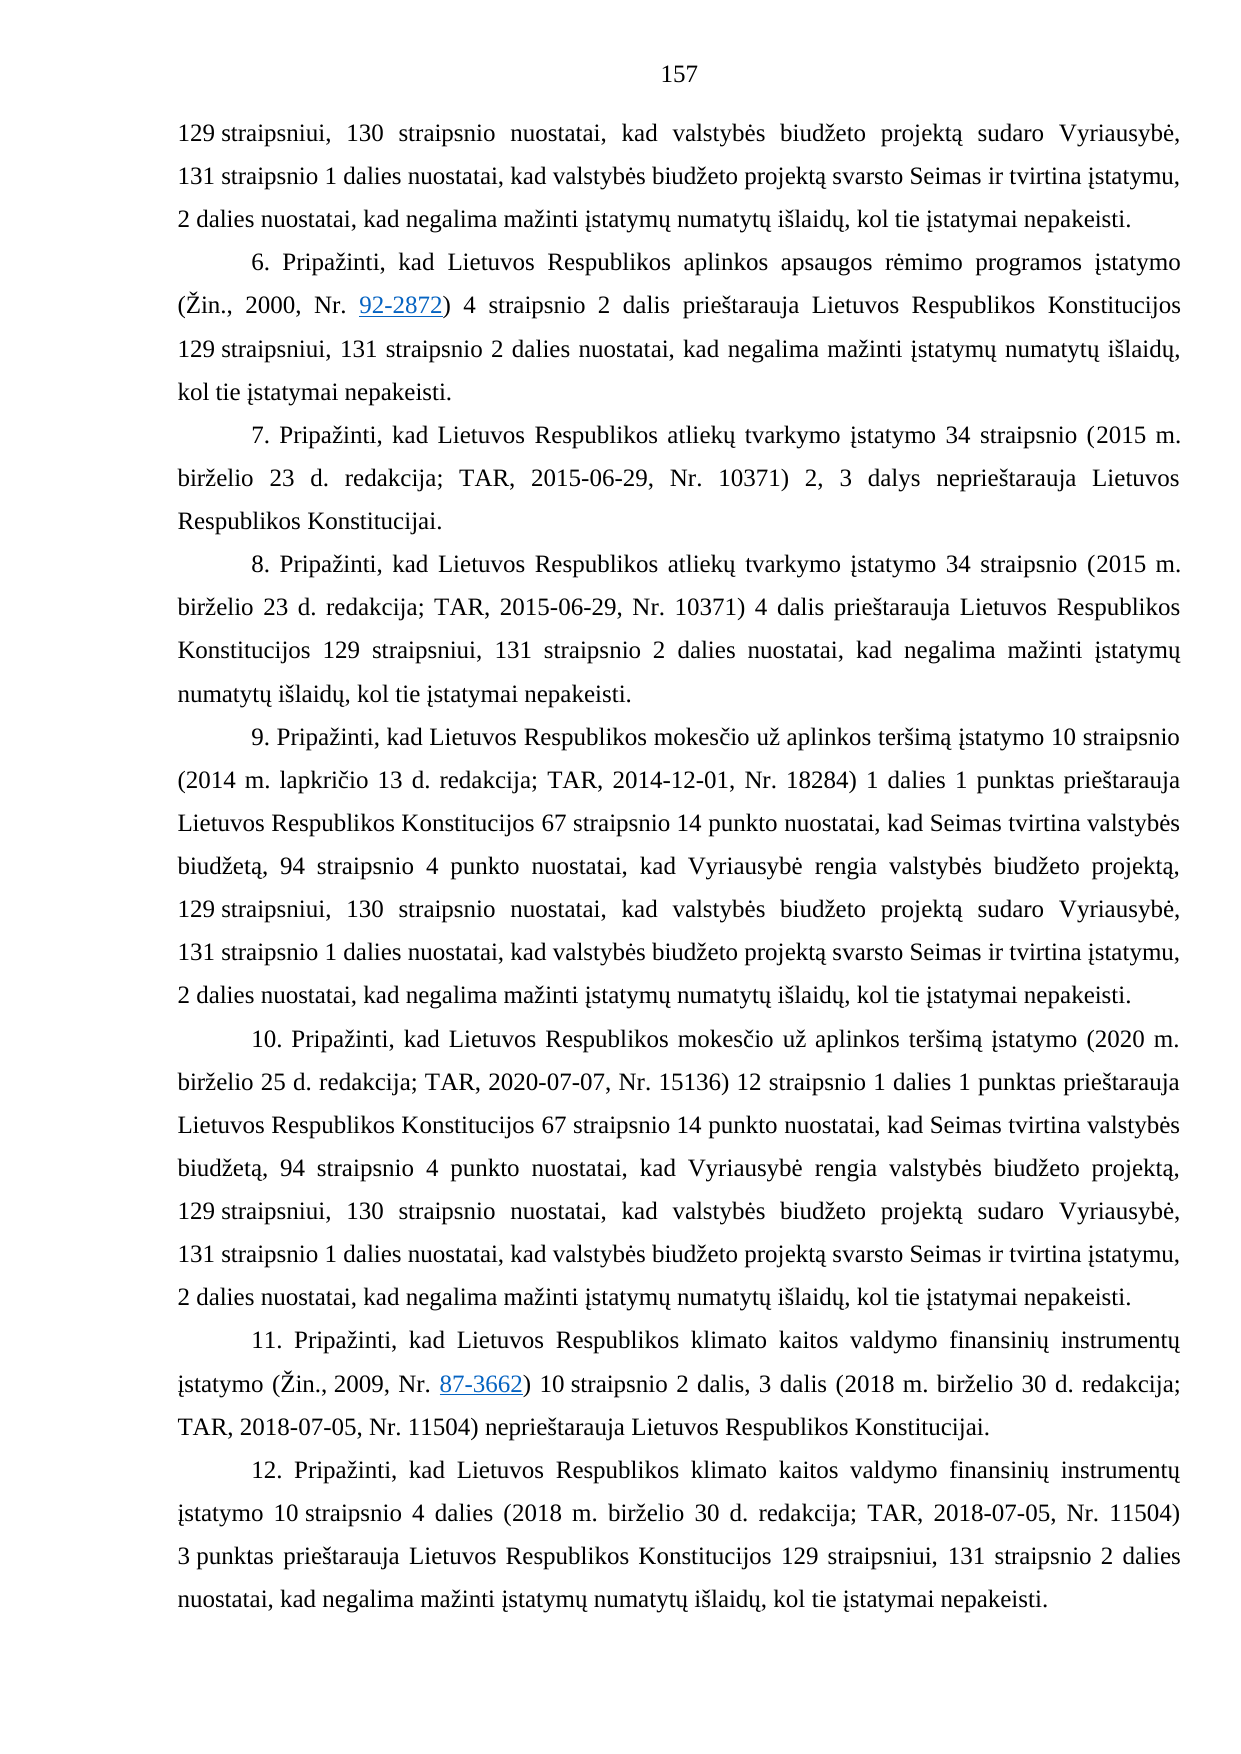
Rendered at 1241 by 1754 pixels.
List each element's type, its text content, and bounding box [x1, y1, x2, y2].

text 9. Pripažinti, kad Lietuvos Respublikos mokesčio už aplinkos teršimą įstatymo 10 straipsnio (2014 m. lapkričio 13 d. redakcija; TAR, 2014-12-01, Nr. 18284) 1 dalies 1 punktas prieštarauja Lietuvos Respublikos Konstitucijos 67 straipsnio 14 punkto nuostatai, kad Seimas tvirtina valstybės biudžetą, 94 straipsnio 4 punkto nuostatai, kad Vyriausybė rengia valstybės biudžeto projektą, 129 straipsniui, 130 straipsnio nuostatai, kad valstybės biudžeto projektą sudaro Vyriausybė, 131 straipsnio 1 dalies nuostatai, kad valstybės biudžeto projektą svarsto Seimas ir tvirtina įstatymu, 2 dalies nuostatai, kad negalima mažinti įstatymų numatytų išlaidų, kol tie įstatymai nepakeisti. [177, 722, 1181, 1009]
text 7. Pripažinti, kad Lietuvos Respublikos atliekų tvarkymo įstatymo 34 straipsnio (2015 m. birželio 23 d. redakcija; TAR, 2015-06-29, Nr. 10371) 2, 3 dalys neprieštarauja Lietuvos Respublikos Konstitucijai. [177, 420, 1181, 535]
text 6. Pripažinti, kad Lietuvos Respublikos aplinkos apsaugos rėmimo programos įstatymo (Žin., 2000, Nr. 92-2872) 4 straipsnio 2 dalis prieštarauja Lietuvos Respublikos Konstitucijos 129 straipsniui, 131 straipsnio 2 dalies nuostatai, kad negalima mažinti įstatymų numatytų išlaidų, kol tie įstatymai nepakeisti. [177, 247, 1181, 406]
text 11. Pripažinti, kad Lietuvos Respublikos klimato kaitos valdymo finansinių instrumentų įstatymo (Žin., 2009, Nr. 87-3662) 10 straipsnio 2 dalis, 3 dalis (2018 m. birželio 30 d. redakcija; TAR, 2018-07-05, Nr. 11504) neprieštarauja Lietuvos Respublikos Konstitucijai. [177, 1326, 1181, 1441]
text 12. Pripažinti, kad Lietuvos Respublikos klimato kaitos valdymo finansinių instrumentų įstatymo 10 straipsnio 4 dalies (2018 m. birželio 30 d. redakcija; TAR, 2018-07-05, Nr. 11504) 3 punktas prieštarauja Lietuvos Respublikos Konstitucijos 129 straipsniui, 131 straipsnio 2 dalies nuostatai, kad negalima mažinti įstatymų numatytų išlaidų, kol tie įstatymai nepakeisti. [177, 1455, 1181, 1613]
text 10. Pripažinti, kad Lietuvos Respublikos mokesčio už aplinkos teršimą įstatymo (2020 m. birželio 25 d. redakcija; TAR, 2020-07-07, Nr. 15136) 12 straipsnio 1 dalies 1 punktas prieštarauja Lietuvos Respublikos Konstitucijos 67 straipsnio 14 punkto nuostatai, kad Seimas tvirtina valstybės biudžetą, 94 straipsnio 4 punkto nuostatai, kad Vyriausybė rengia valstybės biudžeto projektą, 129 straipsniui, 130 straipsnio nuostatai, kad valstybės biudžeto projektą sudaro Vyriausybė, 131 straipsnio 1 dalies nuostatai, kad valstybės biudžeto projektą svarsto Seimas ir tvirtina įstatymu, 2 dalies nuostatai, kad negalima mažinti įstatymų numatytų išlaidų, kol tie įstatymai nepakeisti. [177, 1024, 1181, 1311]
text 8. Pripažinti, kad Lietuvos Respublikos atliekų tvarkymo įstatymo 34 straipsnio (2015 m. birželio 23 d. redakcija; TAR, 2015-06-29, Nr. 10371) 4 dalis prieštarauja Lietuvos Respublikos Konstitucijos 129 straipsniui, 131 straipsnio 2 dalies nuostatai, kad negalima mažinti įstatymų numatytų išlaidų, kol tie įstatymai nepakeisti. [177, 549, 1181, 707]
text 129 straipsniui, 130 straipsnio nuostatai, kad valstybės biudžeto projektą sudaro Vyriausybė, 131 straipsnio 1 dalies nuostatai, kad valstybės biudžeto projektą svarsto Seimas ir tvirtina įstatymu, 2 dalies nuostatai, kad negalima mažinti įstatymų numatytų išlaidų, kol tie įstatymai nepakeisti. [177, 118, 1181, 233]
